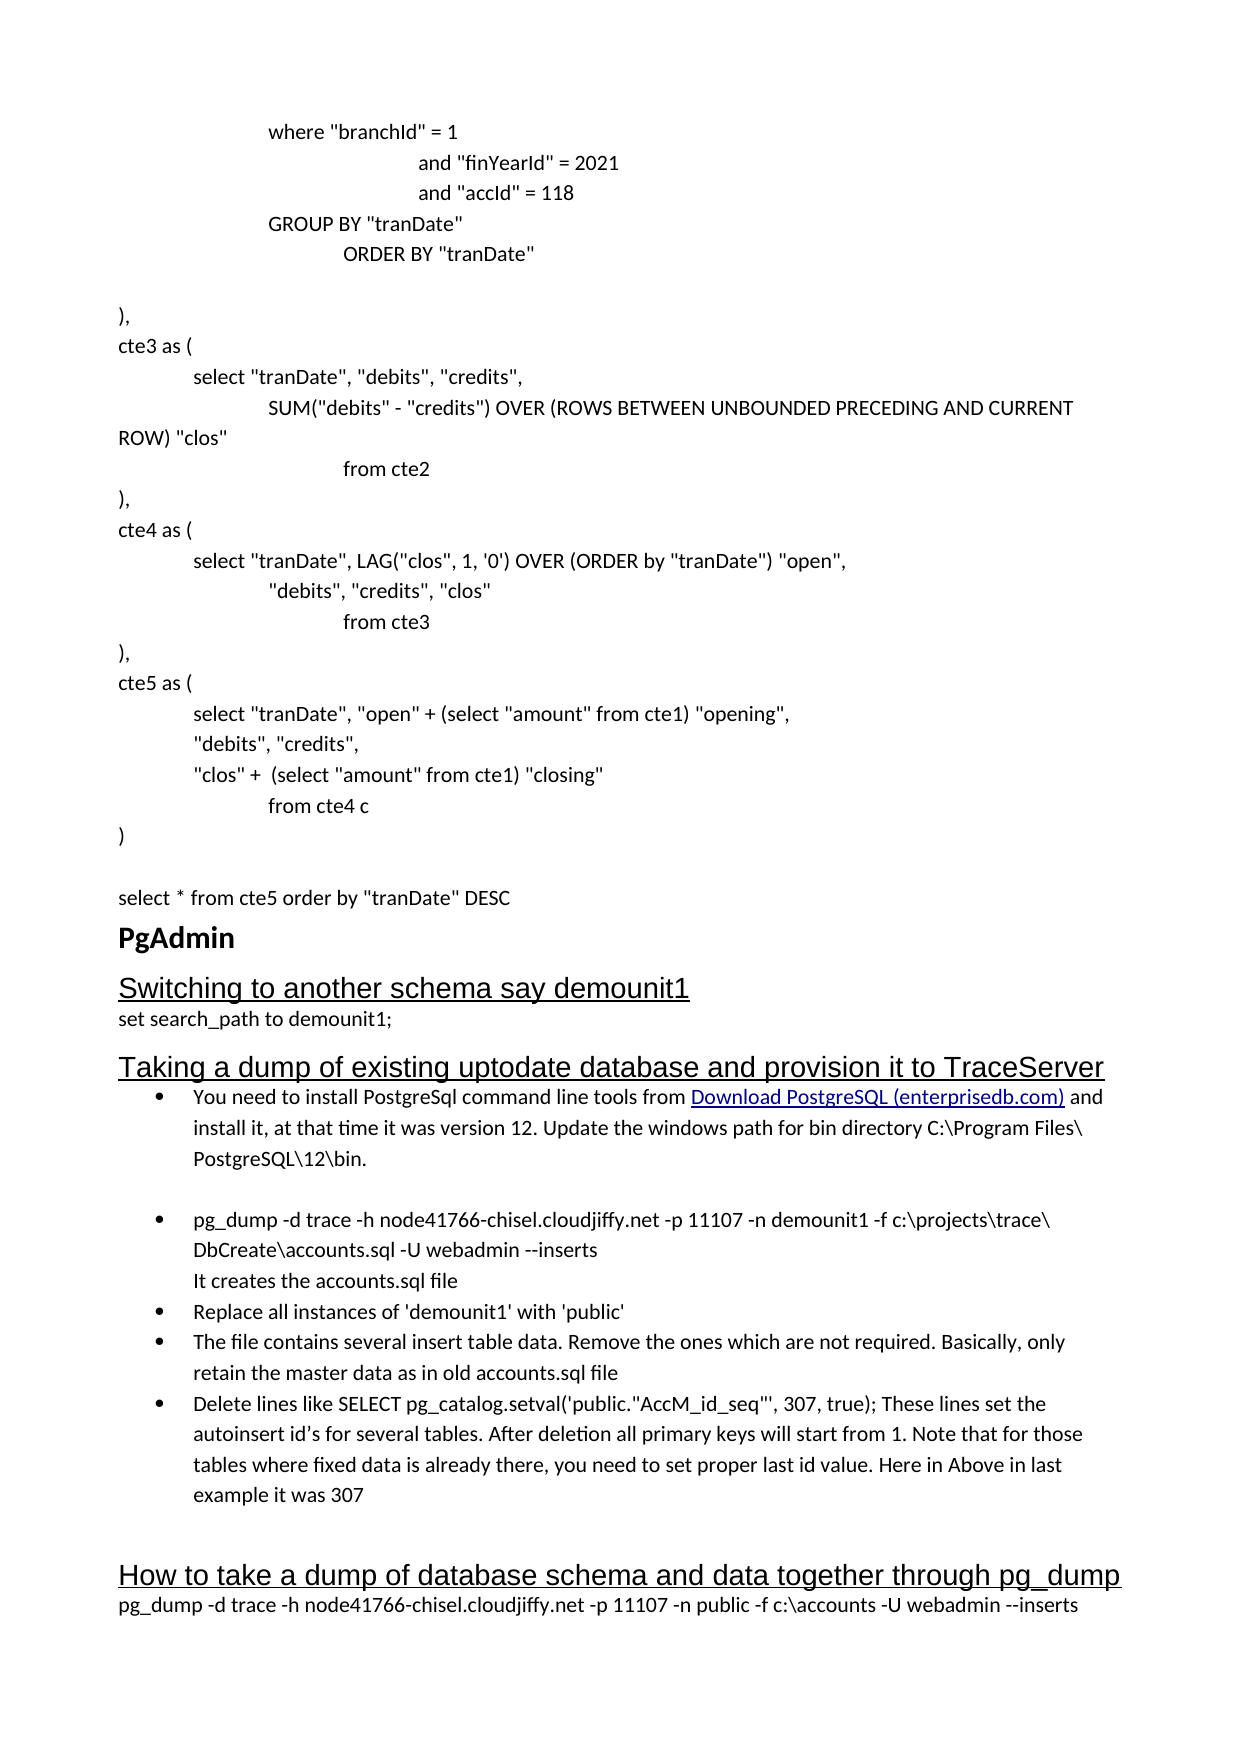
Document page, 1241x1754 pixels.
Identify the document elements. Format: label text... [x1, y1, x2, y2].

list You need to install PostgreSql command line tools from Download PostgreSQL (enterprisedb.com) and install it, at that time it was version 12. Update the windows path for bin directory C:\Program Files\PostgreSQL\12\bin. [156, 1083, 1122, 1171]
text cte4 as ( [118, 516, 1122, 543]
text and "finYearId" = 2021 [118, 149, 1122, 175]
list The file contains several insert table data. Remove the ones which are not required. Basically, only retain the master data as in old accounts.sql file [156, 1328, 1122, 1386]
subtitle How to take a dump of database schema and data together through pg_dump [118, 1557, 1122, 1587]
text from cte3 [118, 608, 1122, 635]
text select "tranDate", "debits", "credits", [118, 363, 1122, 390]
text pg_dump -d trace -h node41766-chisel.cloudjiffy.net -p 11107 -n public -f c:\accounts -U webadmin --inserts [118, 1591, 1122, 1618]
text ), [118, 486, 1122, 512]
text set search_path to demounit1; [118, 1005, 1122, 1031]
text "debits", "credits", [118, 731, 1122, 757]
text GROUP BY "tranDate" [118, 210, 1122, 237]
text ), [118, 639, 1122, 665]
list pg_dump -d trace -h node41766-chisel.cloudjiffy.net -p 11107 -n demounit1 -f c:\projects\trace\DbCreate\accounts.sql -U webadmin --inserts [156, 1206, 1122, 1263]
text select "tranDate", "open" + (select "amount" from cte1) "opening", [118, 700, 1122, 727]
text select * from cte5 order by "tranDate" DESC [118, 884, 1122, 910]
text select "tranDate", LAG("clos", 1, '0') OVER (ORDER by "tranDate") "open", [118, 547, 1122, 573]
text and "accId" = 118 [118, 179, 1122, 206]
text cte5 as ( [118, 669, 1122, 696]
text from cte4 c [118, 792, 1122, 818]
text ORDER BY "tranDate" [118, 241, 1122, 267]
text It creates the accounts.sql file [118, 1267, 1122, 1294]
subtitle Switching to another schema say demounit1 [118, 971, 1122, 1005]
subtitle Taking a dump of existing uptodate database and provision it to TraceServer [118, 1050, 1122, 1083]
text from cte2 [118, 455, 1122, 482]
list Delete lines like SELECT pg_catalog.setval('public."AccM_id_seq"', 307, true); These lines set the autoinsert id’s for several tables. After deletion all primary keys will start from 1. Note that for those tables where fixed data is already there, you need to set proper last id value. Here in Above in last example it was 307 [156, 1390, 1122, 1508]
text "clos" + (select "amount" from cte1) "closing" [118, 761, 1122, 788]
subtitle PgAdmin [118, 918, 1122, 957]
text ), [118, 302, 1122, 328]
list Replace all instances of 'demounit1' with 'public' [156, 1298, 1122, 1324]
text cte3 as ( [118, 332, 1122, 359]
text where "branchId" = 1 [118, 118, 1122, 145]
text SUM("debits" - "credits") OVER (ROWS BETWEEN UNBOUNDED PRECEDING AND CURRENT ROW) "clos" [118, 394, 1122, 451]
text ) [118, 822, 1122, 849]
text "debits", "credits", "clos" [118, 577, 1122, 604]
